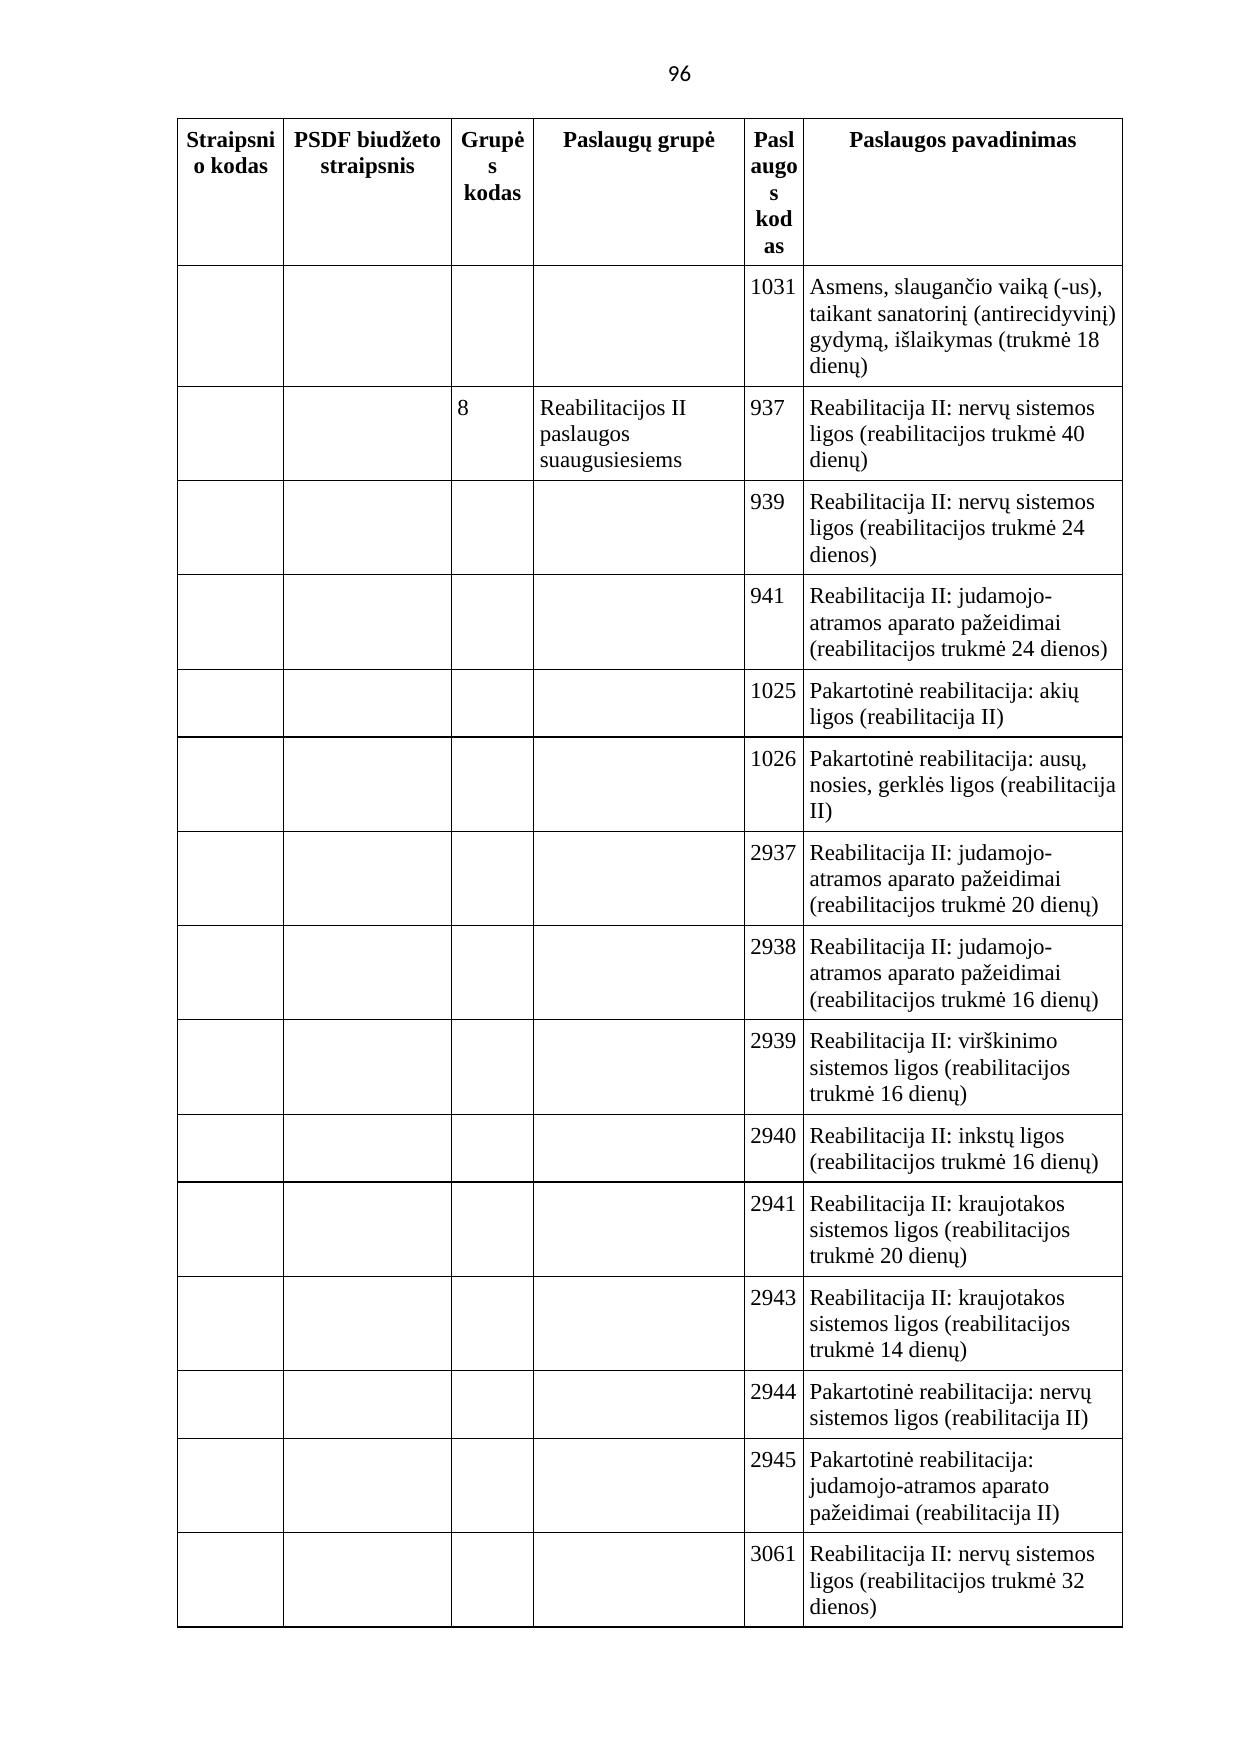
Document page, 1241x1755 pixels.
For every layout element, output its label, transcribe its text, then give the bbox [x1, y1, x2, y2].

table_cell [284, 481, 451, 574]
table_cell Reabilitacija II: nervų sistemos ligos (reabilitacijos trukmė 40 dienų) [804, 387, 1122, 480]
table_cell [452, 575, 533, 668]
table_cell 2944 [745, 1371, 803, 1438]
table_cell [284, 387, 451, 480]
table_cell 3061 [745, 1533, 803, 1626]
table_cell Asmens, slaugančio vaiką (-us), taikant sanatorinį (antirecidyvinį) gydymą, išlaikymas (trukmė 18 dienų) [804, 266, 1122, 386]
table_cell [284, 1115, 451, 1181]
table_cell [178, 738, 283, 831]
table_cell 941 [745, 575, 803, 668]
table_cell [284, 670, 451, 736]
table_cell [284, 1277, 451, 1370]
table_cell [452, 266, 533, 386]
table_cell [534, 1371, 744, 1438]
table_cell [534, 481, 744, 574]
table_cell [452, 1371, 533, 1438]
table_cell [178, 1439, 283, 1532]
table_cell [534, 832, 744, 925]
table_cell [284, 1439, 451, 1532]
table_cell [284, 266, 451, 386]
table_cell Pakartotinė reabilitacija: nervų sistemos ligos (reabilitacija II) [804, 1371, 1122, 1438]
table_cell 2943 [745, 1277, 803, 1370]
table_cell [284, 1020, 451, 1113]
table_cell [178, 670, 283, 736]
table_cell [452, 832, 533, 925]
table_cell [452, 481, 533, 574]
table_cell 2939 [745, 1020, 803, 1113]
table_cell Pakartotinė reabilitacija: judamojo-atramos aparato pažeidimai (reabilitacija II) [804, 1439, 1122, 1532]
table_cell [284, 926, 451, 1019]
table_cell 1031 [745, 266, 803, 386]
table_cell [284, 832, 451, 925]
table_cell [534, 670, 744, 736]
table_cell [534, 1115, 744, 1181]
table_cell 1025 [745, 670, 803, 736]
table_cell [284, 575, 451, 668]
table_cell [534, 266, 744, 386]
table_header PSDF biudžeto straipsnis [284, 119, 451, 265]
table_cell [178, 1371, 283, 1438]
table_cell Reabilitacijos II paslaugos suaugusiesiems [534, 387, 744, 480]
table_cell [534, 1183, 744, 1276]
table_cell Reabilitacija II: virškinimo sistemos ligos (reabilitacijos trukmė 16 dienų) [804, 1020, 1122, 1113]
table_cell 939 [745, 481, 803, 574]
table_cell [534, 1020, 744, 1113]
table_cell [452, 1533, 533, 1626]
table_cell 2940 [745, 1115, 803, 1181]
table_cell [284, 1533, 451, 1626]
table_cell [178, 1533, 283, 1626]
table_cell 1026 [745, 738, 803, 831]
table_cell Reabilitacija II: nervų sistemos ligos (reabilitacijos trukmė 24 dienos) [804, 481, 1122, 574]
table_cell [534, 926, 744, 1019]
table_cell [178, 387, 283, 480]
table_cell [178, 266, 283, 386]
table_cell [452, 1439, 533, 1532]
table_header Paslaugos pavadinimas [804, 119, 1122, 265]
table_cell [452, 670, 533, 736]
table_cell [452, 1277, 533, 1370]
table_cell 2938 [745, 926, 803, 1019]
table_cell [178, 1020, 283, 1113]
table_header Grupės kodas [452, 119, 533, 265]
table_cell [452, 1115, 533, 1181]
table_cell [284, 1183, 451, 1276]
table_cell [178, 1277, 283, 1370]
table_cell Reabilitacija II: judamojo-atramos aparato pažeidimai (reabilitacijos trukmė 20 dienų) [804, 832, 1122, 925]
table_cell 2945 [745, 1439, 803, 1532]
table_cell 2941 [745, 1183, 803, 1276]
table_cell [452, 1020, 533, 1113]
table_header Paslaugų grupė [534, 119, 744, 265]
table_header Straipsnio kodas [178, 119, 283, 265]
table_cell [534, 738, 744, 831]
table_cell Reabilitacija II: kraujotakos sistemos ligos (reabilitacijos trukmė 20 dienų) [804, 1183, 1122, 1276]
table_cell [534, 575, 744, 668]
table_cell Reabilitacija II: judamojo-atramos aparato pažeidimai (reabilitacijos trukmė 16 dienų) [804, 926, 1122, 1019]
table_cell [452, 1183, 533, 1276]
table_cell [284, 1371, 451, 1438]
table_cell [534, 1277, 744, 1370]
table_cell 8 [452, 387, 533, 480]
table_cell [452, 926, 533, 1019]
table_cell Reabilitacija II: inkstų ligos (reabilitacijos trukmė 16 dienų) [804, 1115, 1122, 1181]
table_cell 937 [745, 387, 803, 480]
table_cell [178, 926, 283, 1019]
table_cell Pakartotinė reabilitacija: akių ligos (reabilitacija II) [804, 670, 1122, 736]
table_header Paslaugos kodas [745, 119, 803, 265]
table_cell [534, 1533, 744, 1626]
table_cell [284, 738, 451, 831]
table_cell Reabilitacija II: judamojo-atramos aparato pažeidimai (reabilitacijos trukmė 24 dienos) [804, 575, 1122, 668]
table_cell [178, 1183, 283, 1276]
table_cell [178, 481, 283, 574]
table_cell [178, 1115, 283, 1181]
table_cell [452, 738, 533, 831]
table_cell Reabilitacija II: nervų sistemos ligos (reabilitacijos trukmė 32 dienos) [804, 1533, 1122, 1626]
table_cell Reabilitacija II: kraujotakos sistemos ligos (reabilitacijos trukmė 14 dienų) [804, 1277, 1122, 1370]
table_cell [178, 575, 283, 668]
table_cell [534, 1439, 744, 1532]
table_cell Pakartotinė reabilitacija: ausų, nosies, gerklės ligos (reabilitacija II) [804, 738, 1122, 831]
table_cell [178, 832, 283, 925]
table_cell 2937 [745, 832, 803, 925]
